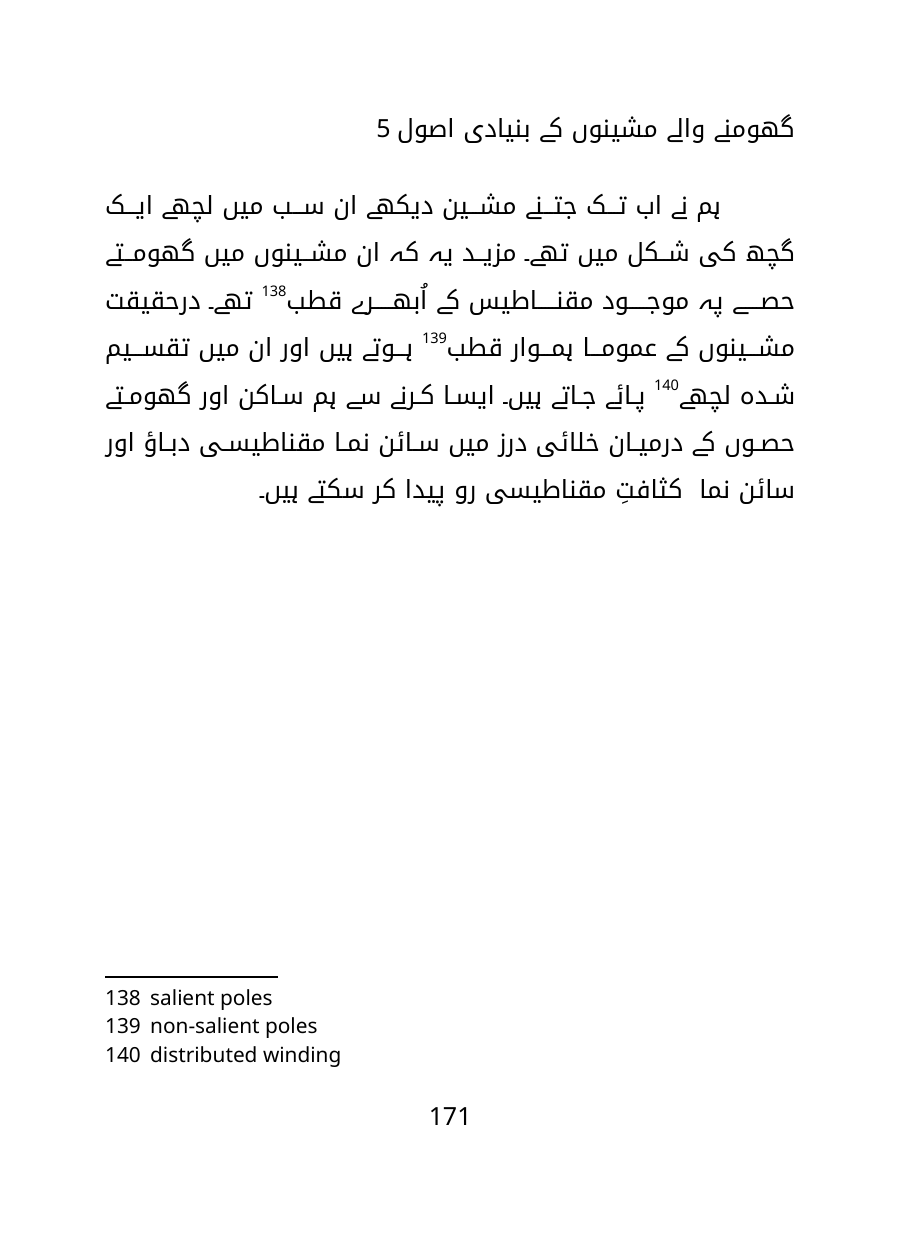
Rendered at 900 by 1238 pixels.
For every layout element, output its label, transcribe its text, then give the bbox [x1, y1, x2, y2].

text distributed winding [105, 1040, 795, 1068]
text salient poles [105, 983, 795, 1012]
text non-salient poles [105, 1012, 795, 1040]
text ہم نے اب تک جتنے مشین دیکھے ان سب میں لچھے ایک گچھ کی شکل میں تھے۔ مزید یہ کہ ان مشینوں میں گھومتے حصے پہ موجود مقناطیس کے اُبھرے قطب تھے۔ درحقیقت مشینوں کے عموما ہموار قطب ہوتے ہیں اور ان میں تقسیم شدہ لچھے پائے جاتے ہیں۔ ایسا کرنے سے ہم ساکن اور گھومتے حصوں کے درمیان خلائی درز میں سائن نما مقناطیسی دباؤ اور سائن نما کثافتِ مقناطیسی رو پیدا کر سکتے ہیں۔ [105, 182, 795, 514]
